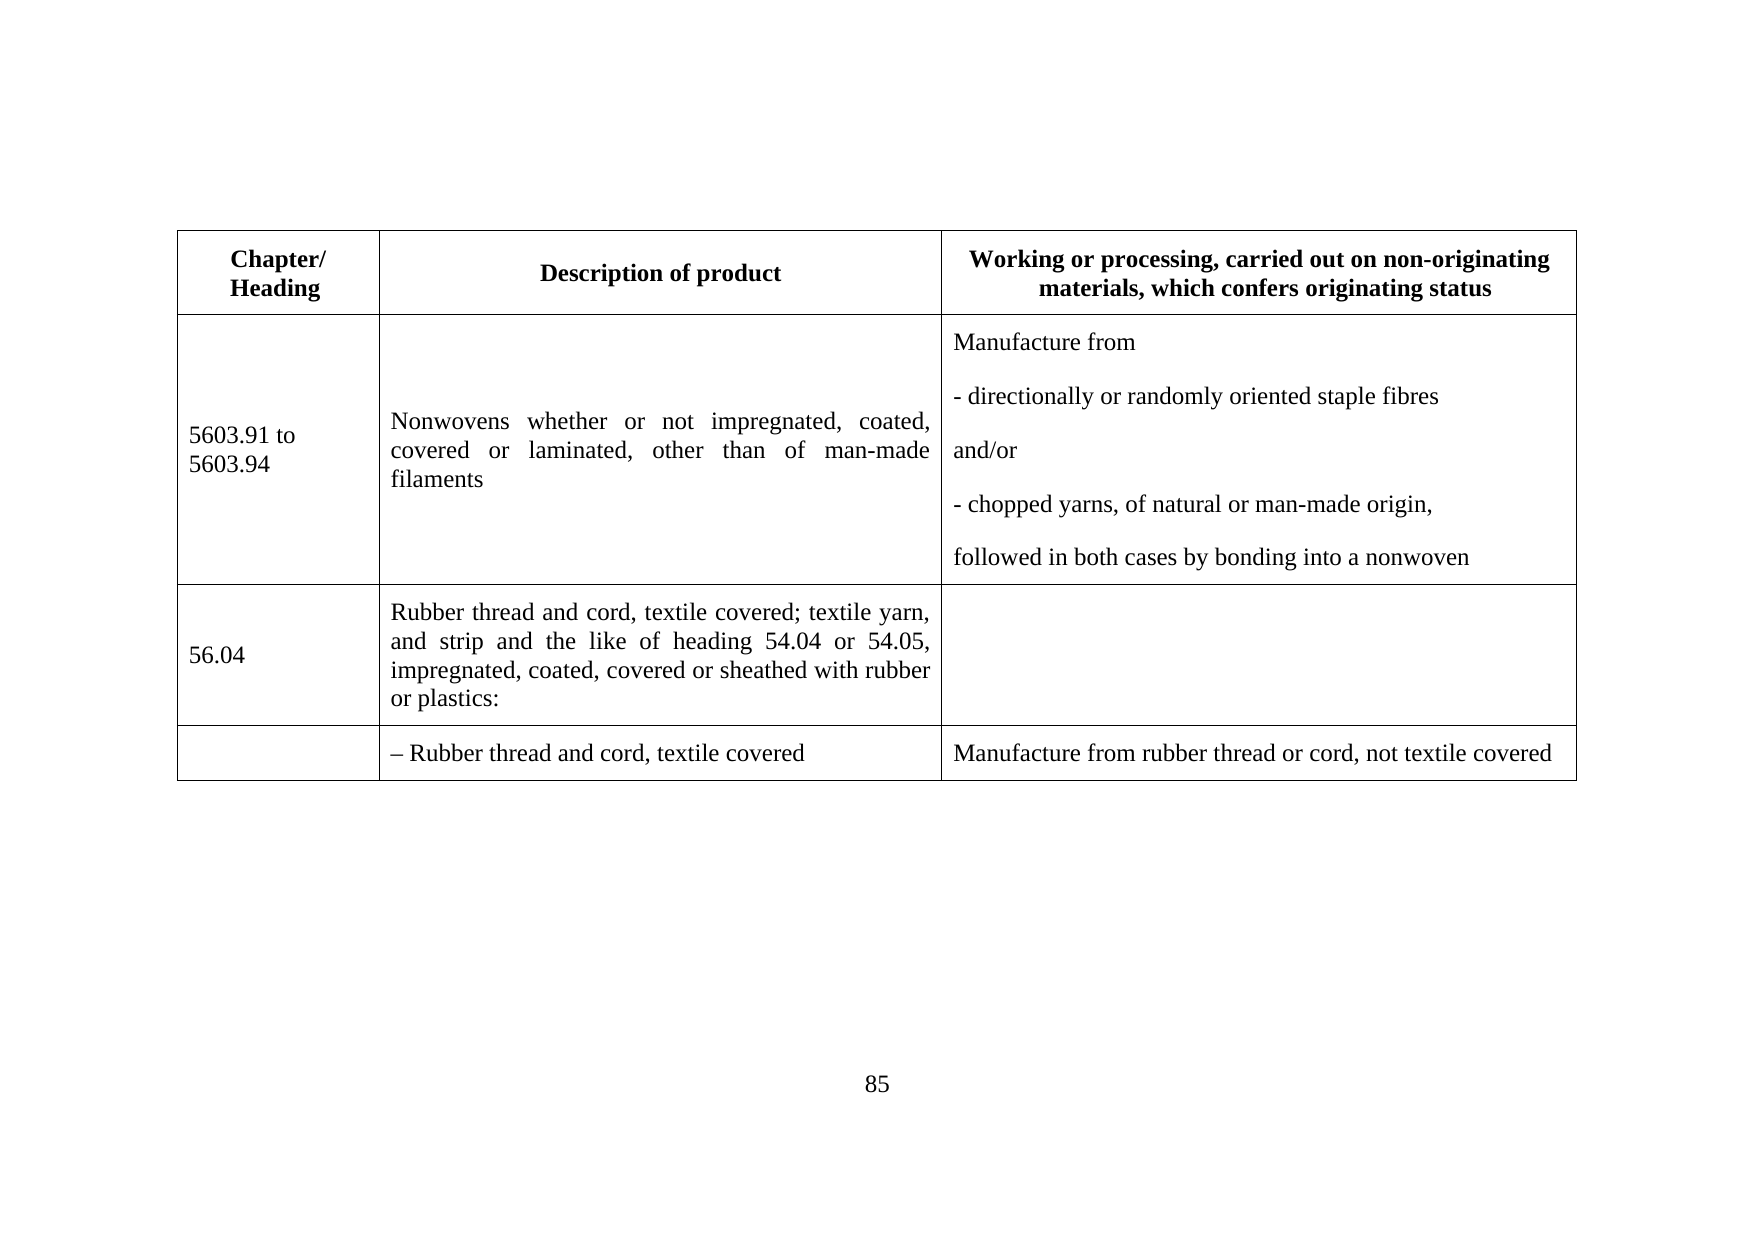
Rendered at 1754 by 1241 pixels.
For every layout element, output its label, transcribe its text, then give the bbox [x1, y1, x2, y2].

table_cell Manufacture from rubber thread or cord, not textile covered [942, 726, 1576, 779]
table_cell 5603.91 to 5603.94 [178, 315, 379, 584]
table_header Working or processing, carried out on non-originating materials, which confers originating status [942, 231, 1576, 314]
table_cell – Rubber thread and cord, textile covered [380, 726, 941, 779]
table_cell [942, 585, 1576, 725]
table_header Chapter/ Heading [178, 231, 379, 314]
table_cell [178, 726, 379, 779]
table_cell 56.04 [178, 585, 379, 725]
table_cell Rubber thread and cord, textile covered; textile yarn, and strip and the like of heading 54.04 or 54.05, impregnated, coated, covered or sheathed with rubber or plastics: [380, 585, 941, 725]
table_header Description of product [380, 231, 941, 314]
table_cell Nonwovens whether or not impregnated, coated, covered or laminated, other than of man-made filaments [380, 315, 941, 584]
table_cell Manufacture from - directionally or randomly oriented staple fibres and/or - chopped yarns, of natural or man-made origin, followed in both cases by bonding into a nonwoven [942, 315, 1576, 584]
